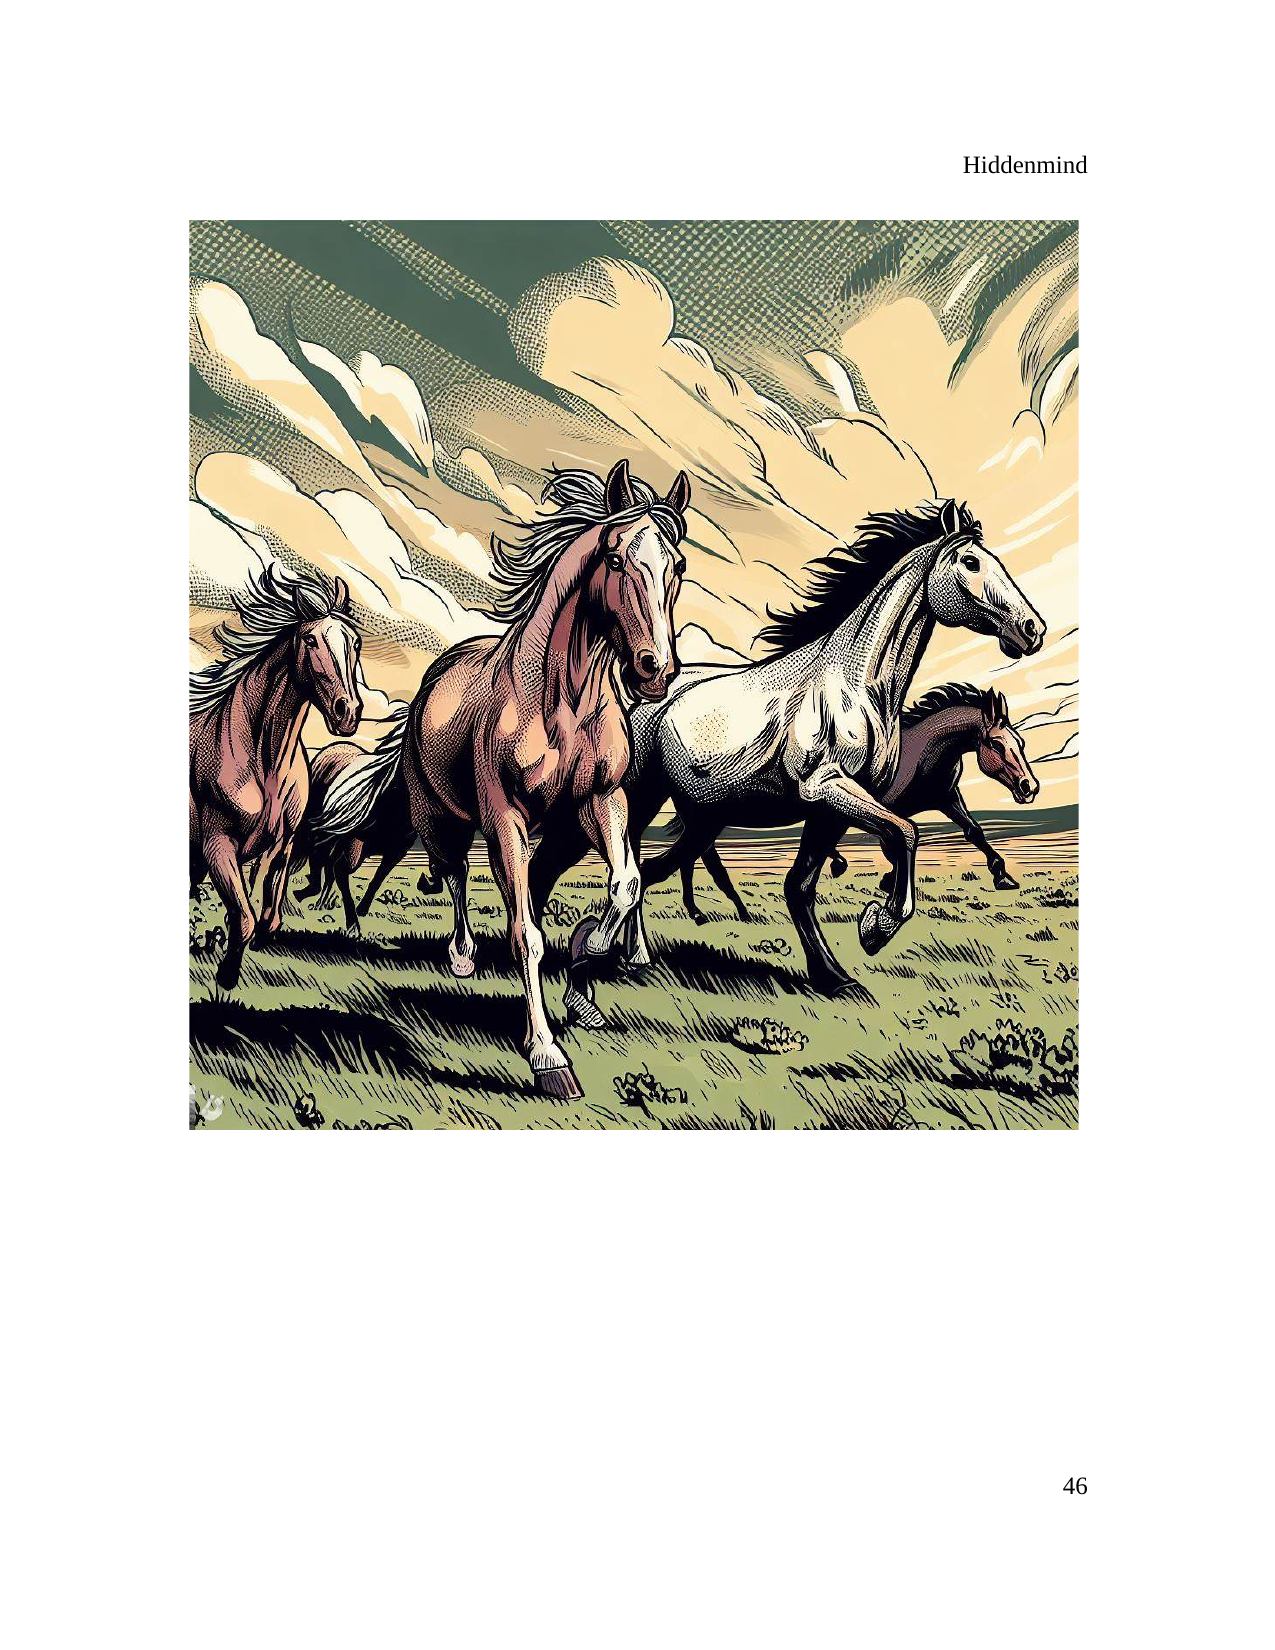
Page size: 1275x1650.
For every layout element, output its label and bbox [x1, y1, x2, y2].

picture [189, 220, 1079, 1130]
